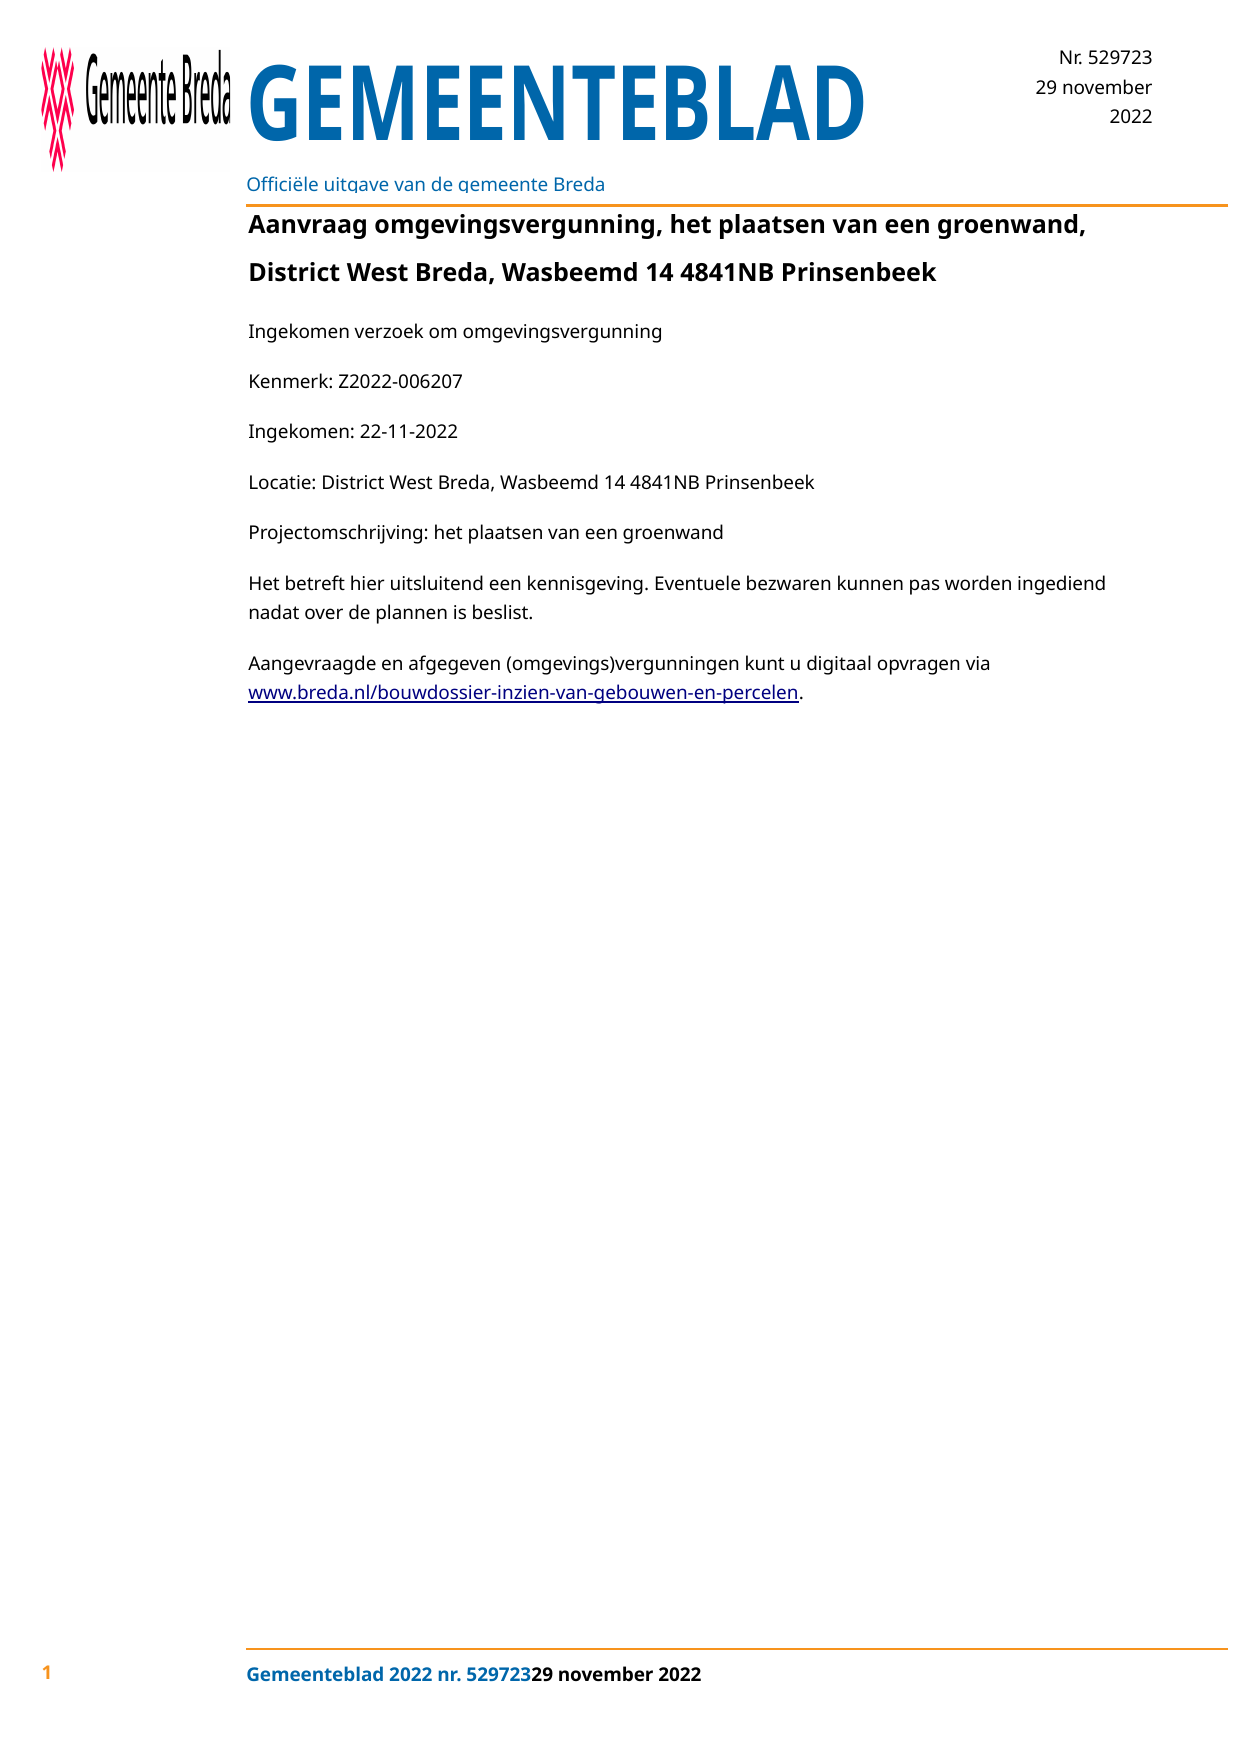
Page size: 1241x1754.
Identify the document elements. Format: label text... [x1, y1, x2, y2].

picture [41, 47, 231, 172]
text Aanvraag omgevingsvergunning, het plaatsen van een groenwand, District West Breda, Wasbeemd 14 4841NB Prinsenbeek [248, 207, 1152, 288]
text Aangevraagde en afgegeven (omgevings)vergunningen kunt u digitaal opvragen via www.breda.nl/bouwdossier-inzien-van-gebouwen-en-percelen. [248, 650, 1152, 705]
text Locatie: District West Breda, Wasbeemd 14 4841NB Prinsenbeek [248, 469, 1152, 495]
text Ingekomen: 22-11-2022 [248, 419, 1152, 444]
text Het betreft hier uitsluitend een kennisgeving. Eventuele bezwaren kunnen pas worden ingediend nadat over de plannen is beslist. [248, 570, 1152, 625]
text Projectomschrijving: het plaatsen van een groenwand [248, 519, 1152, 545]
text Ingekomen verzoek om omgevingsvergunning [248, 318, 1152, 344]
text Kenmerk: Z2022-006207 [248, 368, 1152, 394]
